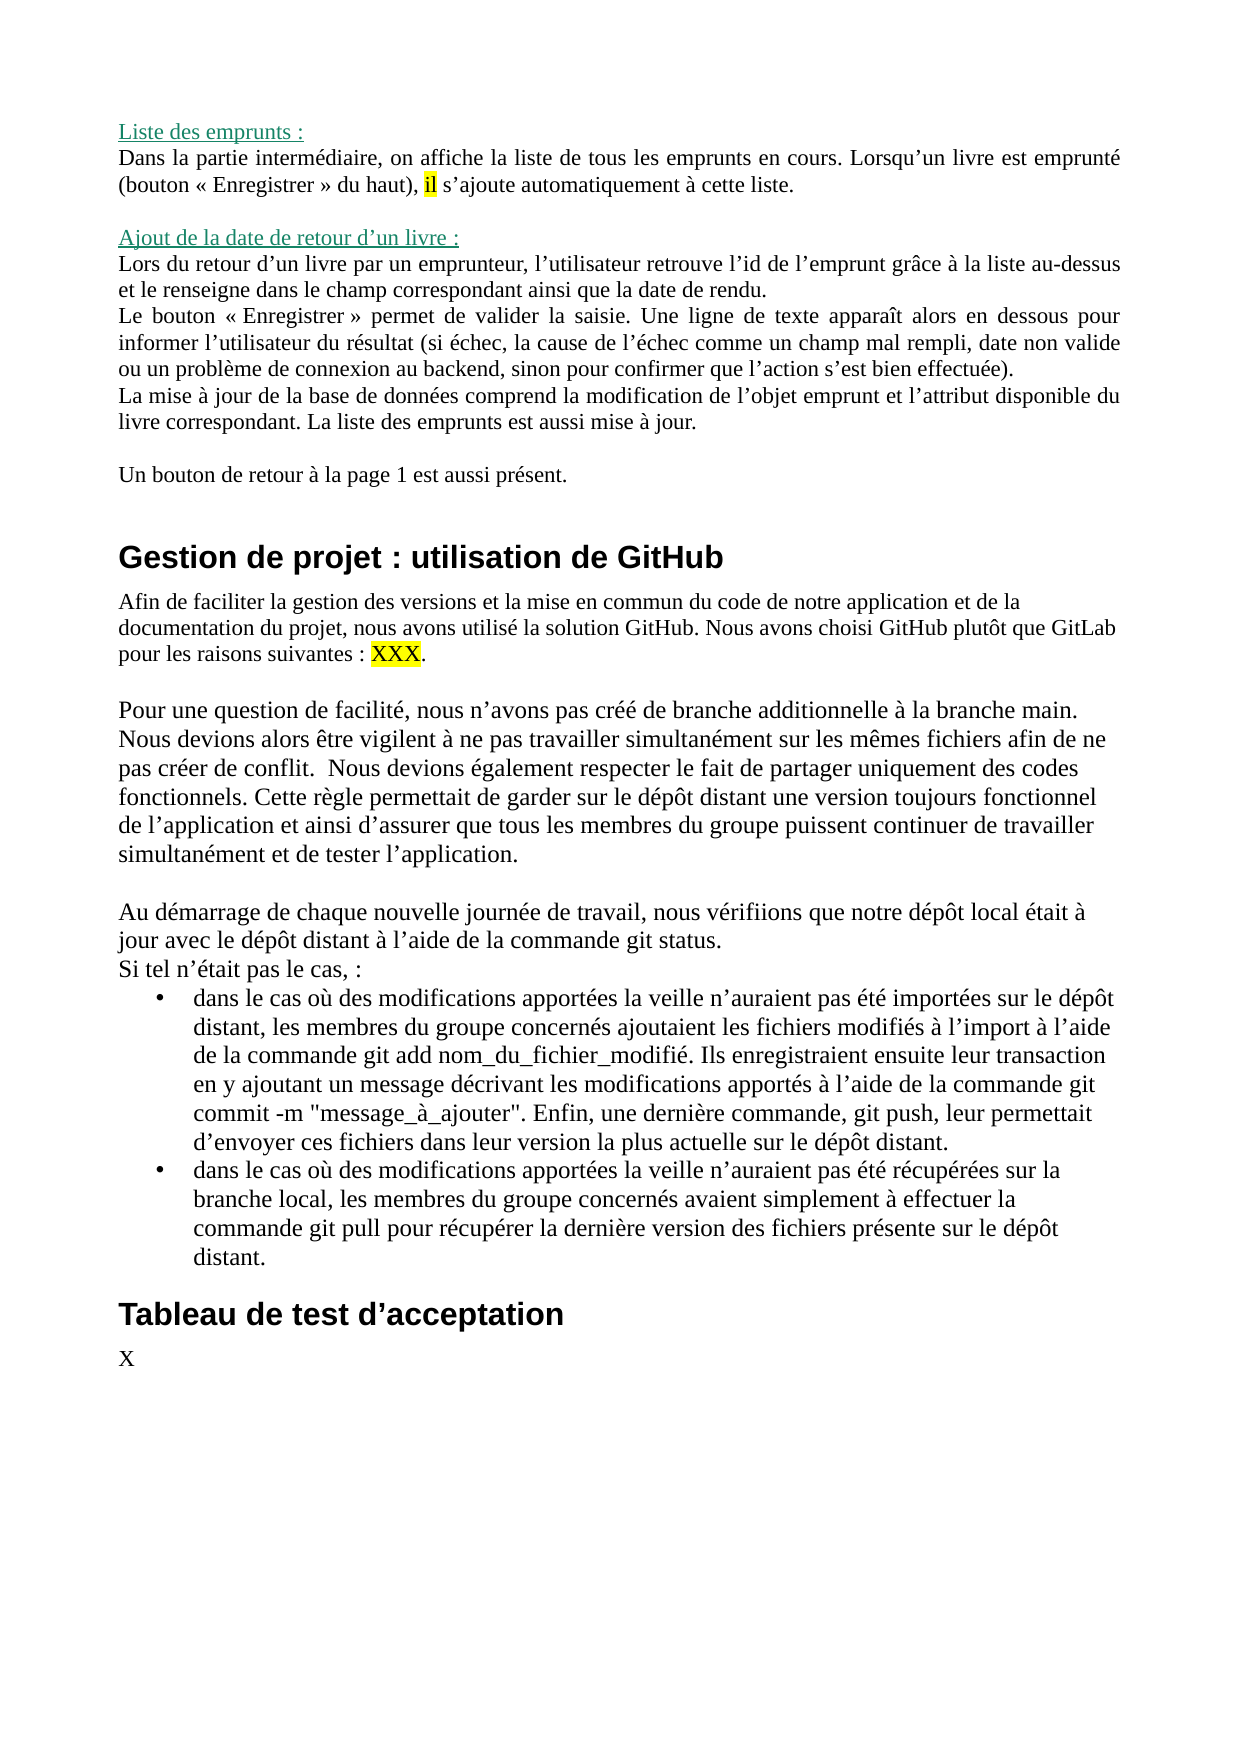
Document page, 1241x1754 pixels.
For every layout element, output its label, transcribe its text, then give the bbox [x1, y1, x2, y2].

text Un bouton de retour à la page 1 est aussi présent. [118, 461, 1122, 487]
text Liste des emprunts : [118, 118, 1122, 144]
text Afin de faciliter la gestion des versions et la mise en commun du code de notre application et de la documentation du projet, nous avons utilisé la solution GitHub. Nous avons choisi GitHub plutôt que GitLab pour les raisons suivantes : XXX. [118, 588, 1122, 667]
text La mise à jour de la base de données comprend la modification de l’objet emprunt et l’attribut disponible du livre correspondant. La liste des emprunts est aussi mise à jour. [118, 382, 1122, 434]
subtitle Tableau de test d’acceptation [118, 1296, 1122, 1332]
list dans le cas où des modifications apportées la veille n’auraient pas été importées sur le dépôt distant, les membres du groupe concernés ajoutaient les fichiers modifiés à l’import à l’aide de la commande git add nom_du_fichier_modifié. Ils enregistraient ensuite leur transaction en y ajoutant un message décrivant les modifications apportés à l’aide de la commande git commit -m "message_à_ajouter". Enfin, une dernière commande, git push, leur permettait d’envoyer ces fichiers dans leur version la plus actuelle sur le dépôt distant. [156, 983, 1122, 1156]
text X [118, 1345, 1122, 1371]
text Dans la partie intermédiaire, on affiche la liste de tous les emprunts en cours. Lorsqu’un livre est emprunté (bouton « Enregistrer » du haut), il s’ajoute automatiquement à cette liste. [118, 144, 1122, 197]
text Lors du retour d’un livre par un emprunteur, l’utilisateur retrouve l’id de l’emprunt grâce à la liste au-dessus et le renseigne dans le champ correspondant ainsi que la date de rendu. [118, 250, 1122, 303]
text Ajout de la date de retour d’un livre : [118, 223, 1122, 250]
text Le bouton « Enregistrer » permet de valider la saisie. Une ligne de texte apparaît alors en dessous pour informer l’utilisateur du résultat (si échec, la cause de l’échec comme un champ mal rempli, date non valide ou un problème de connexion au backend, sinon pour confirmer que l’action s’est bien effectuée). [118, 303, 1122, 382]
list dans le cas où des modifications apportées la veille n’auraient pas été récupérées sur la branche local, les membres du groupe concernés avaient simplement à effectuer la commande git pull pour récupérer la dernière version des fichiers présente sur le dépôt distant. [156, 1156, 1122, 1271]
text Si tel n’était pas le cas, : [118, 954, 1122, 983]
text Au démarrage de chaque nouvelle journée de travail, nous vérifiions que notre dépôt local était à jour avec le dépôt distant à l’aide de la commande git status. [118, 897, 1122, 954]
subtitle Gestion de projet : utilisation de GitHub [118, 538, 1122, 575]
text Pour une question de facilité, nous n’avons pas créé de branche additionnelle à la branche main. Nous devions alors être vigilent à ne pas travailler simultanément sur les mêmes fichiers afin de ne pas créer de conflit. Nous devions également respecter le fait de partager uniquement des codes fonctionnels. Cette règle permettait de garder sur le dépôt distant une version toujours fonctionnel de l’application et ainsi d’assurer que tous les membres du groupe puissent continuer de travailler simultanément et de tester l’application. [118, 696, 1122, 868]
